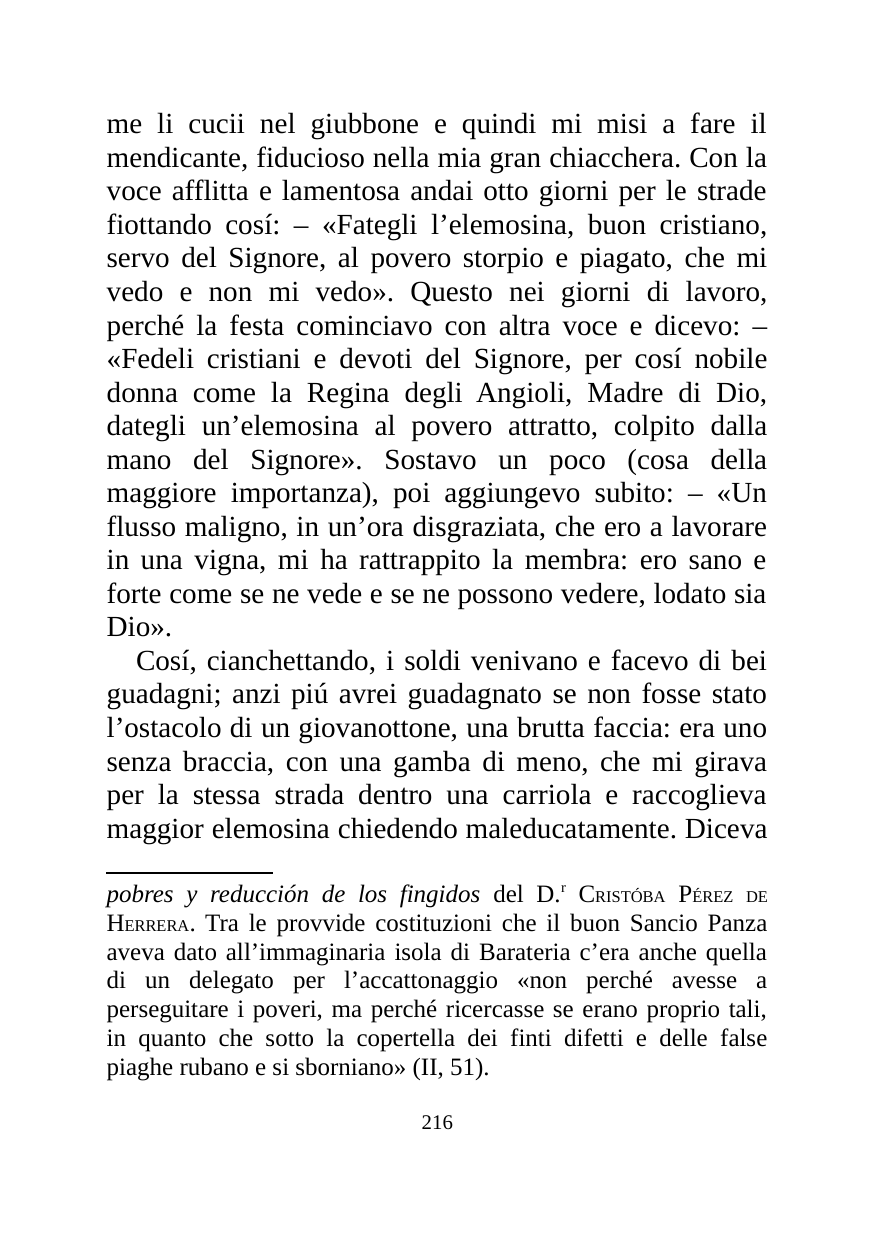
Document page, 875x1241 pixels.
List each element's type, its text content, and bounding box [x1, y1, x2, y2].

text pobres y reducción de los fingidos del D.r Cristóba Pérez de Herrera. Tra le provvide costituzioni che il buon Sancio Panza aveva dato all’immaginaria isola di Barateria c’era anche quella di un delegato per l’accattonaggio «non perché avesse a perseguitare i poveri, ma perché ricercasse se erano proprio tali, in quanto che sotto la copertella dei finti difetti e delle false piaghe rubano e si sborniano» (II, 51). [106, 879, 768, 1080]
text Cosí, cianchettando, i soldi venivano e facevo di bei guadagni; anzi piú avrei guadagnato se non fosse stato l’ostacolo di un giovanottone, una brutta faccia: era uno senza braccia, con una gamba di meno, che mi girava per la stessa strada dentro una carriola e raccoglieva maggior elemosina chiedendo maleducatamente. Diceva [106, 643, 768, 844]
text me li cucii nel giubbone e quindi mi misi a fare il mendicante, fiducioso nella mia gran chiacchera. Con la voce afflitta e lamentosa andai otto giorni per le strade fiottando cosí: – «Fategli l’elemosina, buon cristiano, servo del Signore, al povero storpio e piagato, che mi vedo e non mi vedo». Questo nei giorni di lavoro, perché la festa cominciavo con altra voce e dicevo: – «Fedeli cristiani e devoti del Signore, per cosí nobile donna come la Regina degli Angioli, Madre di Dio, dategli un’elemosina al povero attratto, colpito dalla mano del Signore». Sostavo un poco (cosa della maggiore importanza), poi aggiungevo subito: – «Un flusso maligno, in un’ora disgraziata, che ero a lavorare in una vigna, mi ha rattrappito la membra: ero sano e forte come se ne vede e se ne possono vedere, lodato sia Dio». [106, 106, 768, 643]
